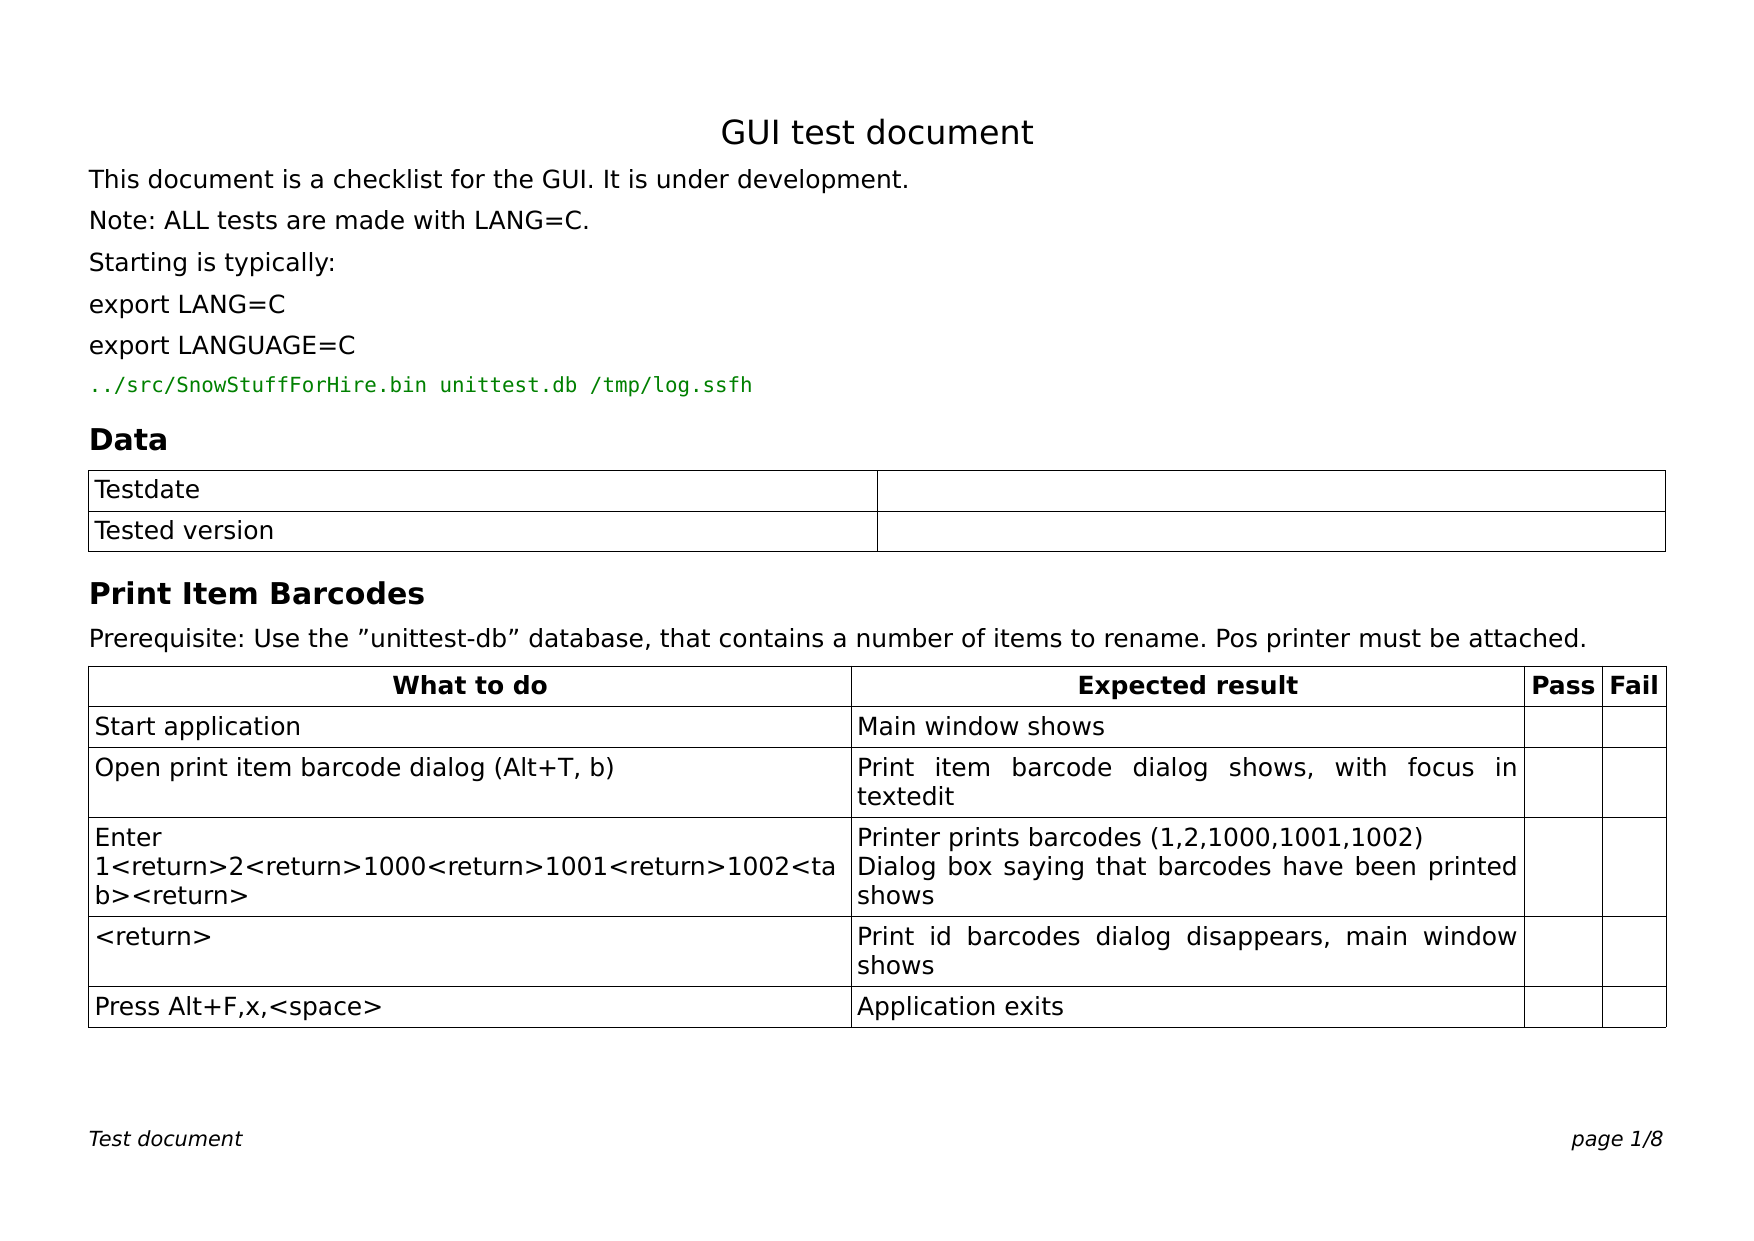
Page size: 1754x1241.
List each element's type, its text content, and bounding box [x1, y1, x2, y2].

text ../src/SnowStuffForHire.bin unittest.db /tmp/log.ssfh [88, 373, 1665, 397]
table_cell [1525, 707, 1602, 747]
table_cell Tested version [89, 512, 877, 551]
table_header Expected result [852, 667, 1524, 706]
table_header What to do [89, 667, 851, 706]
table_cell [1525, 748, 1602, 817]
table_cell Open print item barcode dialog (Alt+T, b) [89, 748, 851, 817]
subtitle GUI test document [88, 113, 1665, 152]
text Note: ALL tests are made with LANG=C. [88, 207, 1665, 236]
table_cell [878, 512, 1665, 551]
table_cell [1525, 818, 1602, 916]
table_cell [1603, 917, 1666, 986]
table_cell [1525, 987, 1602, 1027]
table_cell Main window shows [852, 707, 1524, 747]
text Starting is typically: [88, 248, 1665, 277]
subtitle Data [88, 422, 1665, 457]
table_cell [1525, 917, 1602, 986]
text This document is a checklist for the GUI. It is under development. [88, 165, 1665, 194]
table_cell [1603, 987, 1666, 1027]
table_cell Print id barcodes dialog disappears, main window shows [852, 917, 1524, 986]
text export LANGUAGE=C [88, 332, 1665, 361]
table_cell [1603, 818, 1666, 916]
subtitle Print Item Barcodes [88, 576, 1665, 611]
table_header Testdate [89, 471, 877, 511]
table_cell Start application [89, 707, 851, 747]
table_header Fail [1603, 667, 1666, 706]
table_cell Print item barcode dialog shows, with focus in textedit [852, 748, 1524, 817]
table_cell <return> [89, 917, 851, 986]
text export LANG=C [88, 290, 1665, 319]
text Prerequisite: Use the ”unittest-db” database, that contains a number of items to rename. Pos printer must be attached. [88, 624, 1665, 653]
table_cell Press Alt+F,x,<space> [89, 987, 851, 1027]
table_cell [1603, 748, 1666, 817]
table_header Pass [1525, 667, 1602, 706]
table_cell Application exits [852, 987, 1524, 1027]
table_cell [1603, 707, 1666, 747]
table_header [878, 471, 1665, 511]
table_cell Printer prints barcodes (1,2,1000,1001,1002) Dialog box saying that barcodes have been printed shows [852, 818, 1524, 916]
table_cell Enter 1<return>2<return>1000<return>1001<return>1002<tab><return> [89, 818, 851, 916]
